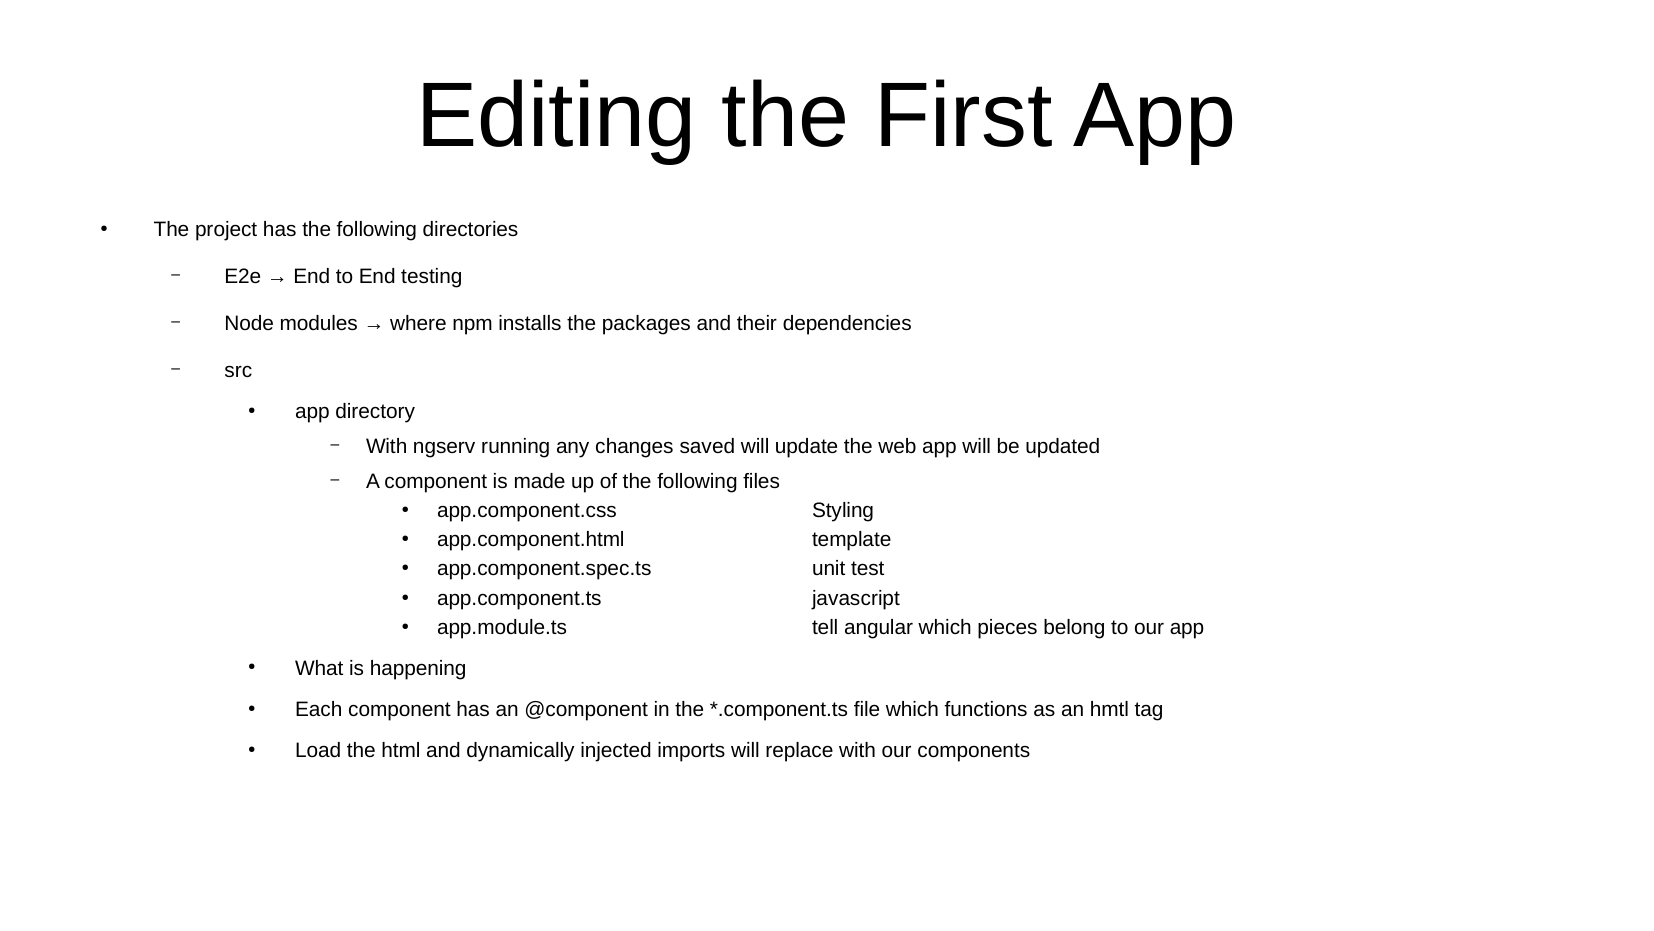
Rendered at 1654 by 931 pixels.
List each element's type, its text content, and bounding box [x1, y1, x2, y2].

title Editing the First App [82, 37, 1571, 193]
list The project has the following directories E2e → End to End testing Node modules → where npm installs the packages and their dependencies src app directory With ngserv running any changes saved will update the web app will be updated A component is made up of the following files app.component.css Styling app.component.html template app.component.spec.ts unit test app.component.ts javascript app.module.ts tell angular which pieces belong to our app What is happening Each component has an @component in the *.component.ts file which functions as an hmtl tag Load the html and dynamically injected imports will replace with our components [82, 217, 1576, 886]
